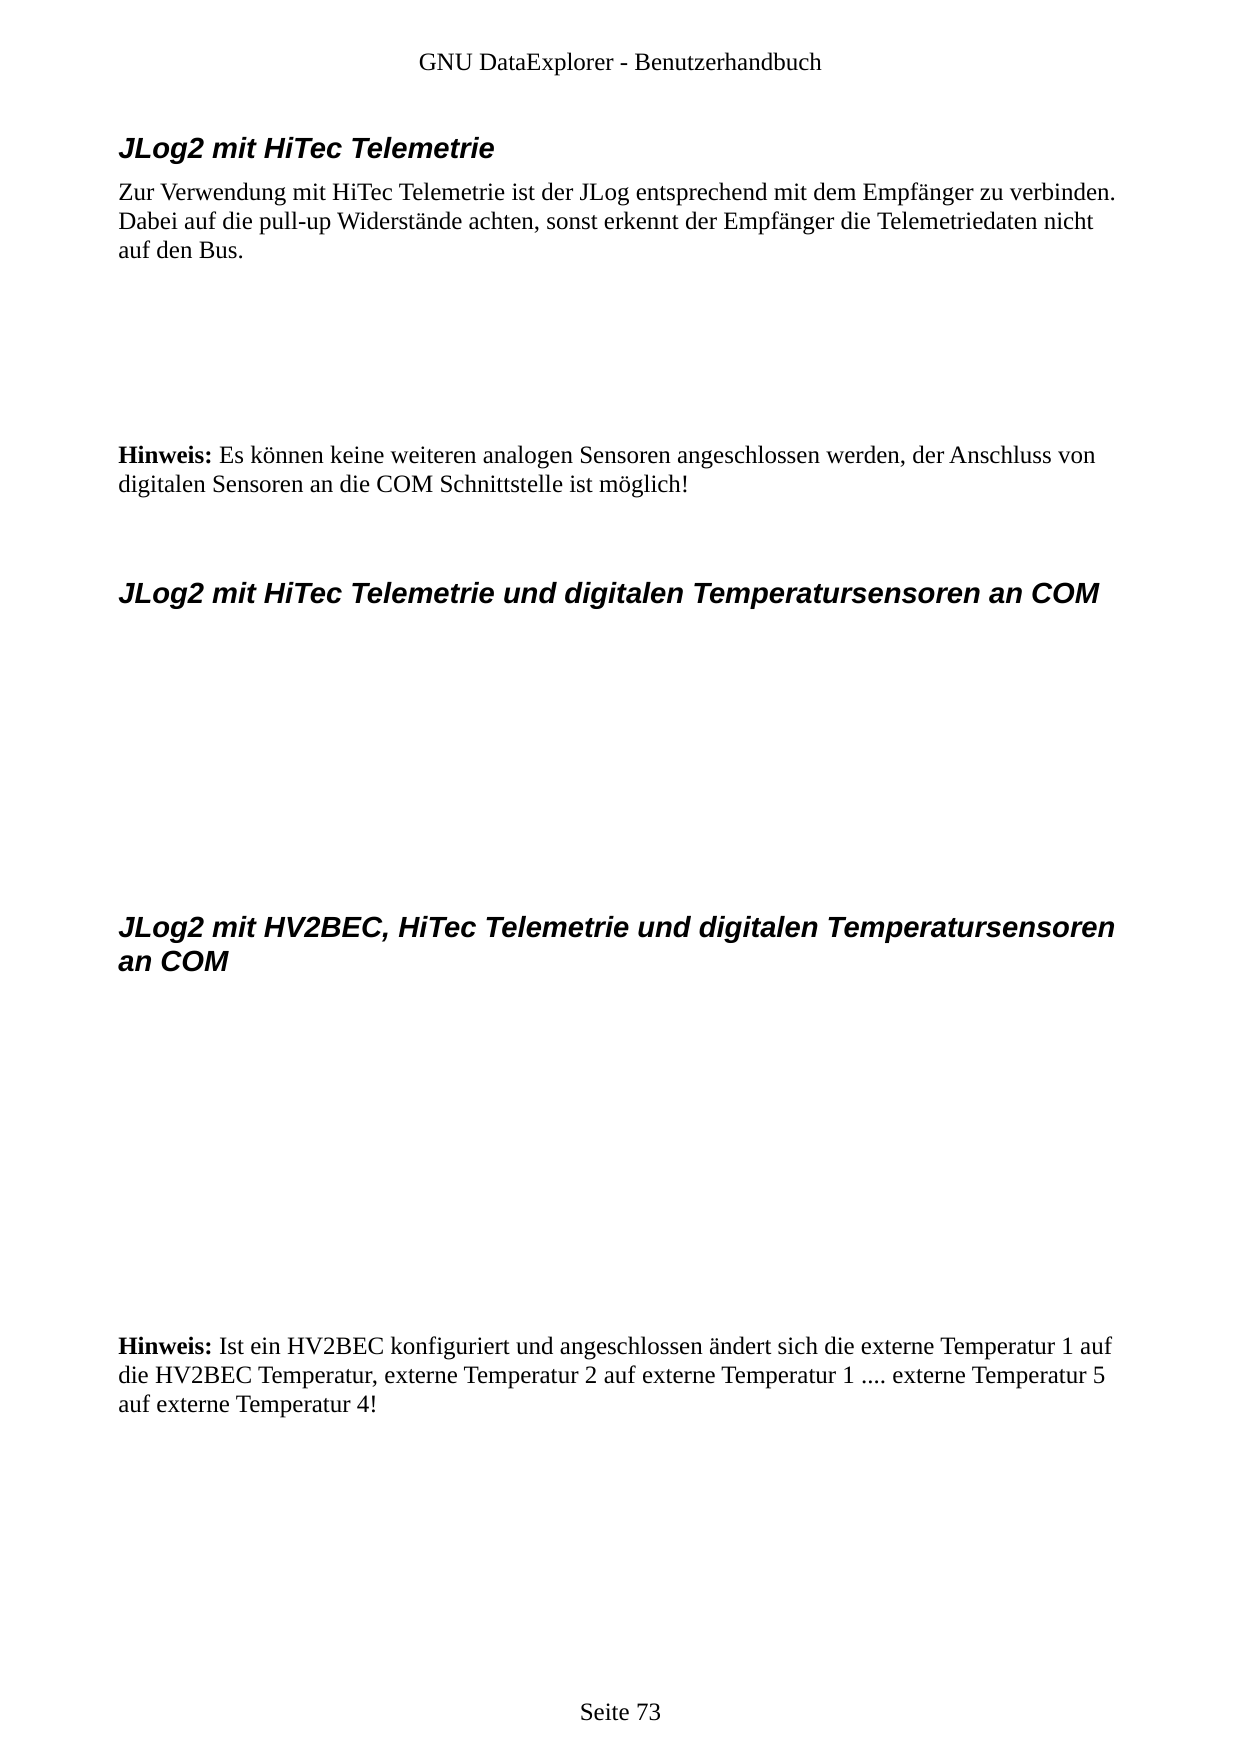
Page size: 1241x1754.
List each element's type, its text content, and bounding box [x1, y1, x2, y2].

text Zur Verwendung mit HiTec Telemetrie ist der JLog entsprechend mit dem Empfänger zu verbinden. Dabei auf die pull-up Widerstände achten, sonst erkennt der Empfänger die Telemetriedaten nicht auf den Bus. [118, 177, 1122, 263]
subtitle JLog2 mit HV2BEC, HiTec Telemetrie und digitalen Temperatursensoren an COM [118, 910, 1122, 977]
text Hinweis: Es können keine weiteren analogen Sensoren angeschlossen werden, der Anschluss von digitalen Sensoren an die COM Schnittstelle ist möglich! [118, 440, 1122, 497]
subtitle JLog2 mit HiTec Telemetrie und digitalen Temperatursensoren an COM [118, 576, 1122, 610]
subtitle JLog2 mit HiTec Telemetrie [118, 131, 1122, 165]
text Hinweis: Ist ein HV2BEC konfiguriert und angeschlossen ändert sich die externe Temperatur 1 auf die HV2BEC Temperatur, externe Temperatur 2 auf externe Temperatur 1 .... externe Temperatur 5 auf externe Temperatur 4! [118, 1331, 1122, 1417]
